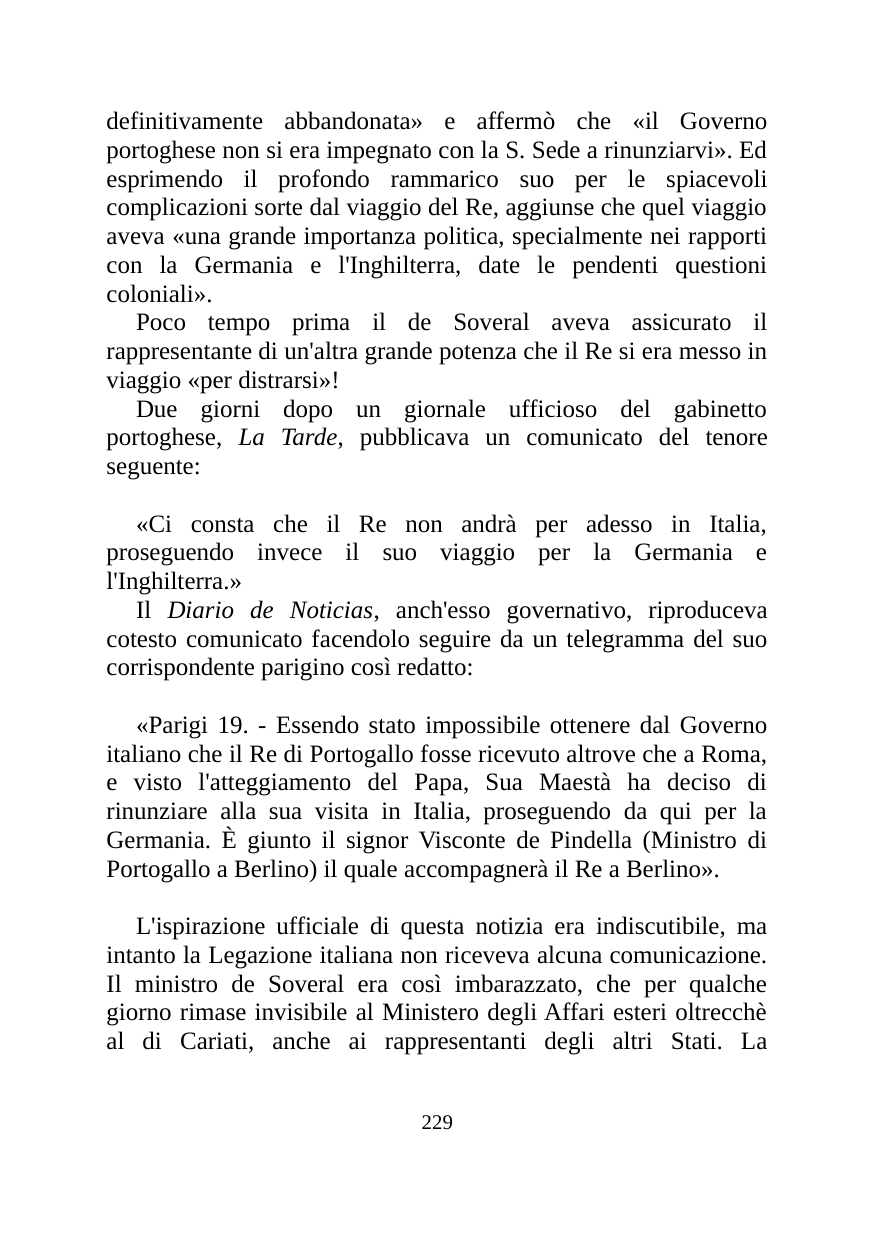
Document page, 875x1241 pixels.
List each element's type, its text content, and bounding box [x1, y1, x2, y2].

text Il Diario de Noticias, anch'esso governativo, riproduceva cotesto comunicato facendolo seguire da un telegramma del suo corrispondente parigino così redatto: [106, 595, 768, 681]
text «Ci consta che il Re non andrà per adesso in Italia, proseguendo invece il suo viaggio per la Germania e l'Inghilterra.» [106, 509, 768, 595]
text «Parigi 19. - Essendo stato impossibile ottenere dal Governo italiano che il Re di Portogallo fosse ricevuto altrove che a Roma, e visto l'atteggiamento del Papa, Sua Maestà ha deciso di rinunziare alla sua visita in Italia, proseguendo da qui per la Germania. È giunto il signor Visconte de Pindella (Ministro di Portogallo a Berlino) il quale accompagnerà il Re a Berlino». [106, 710, 768, 882]
text Due giorni dopo un giornale ufficioso del gabinetto portoghese, La Tarde, pubblicava un comunicato del tenore seguente: [106, 394, 768, 480]
text L'ispirazione ufficiale di questa notizia era indiscutibile, ma intanto la Legazione italiana non riceveva alcuna comunicazione. Il ministro de Soveral era così imbarazzato, che per qualche giorno rimase invisibile al Ministero degli Affari esteri oltrecchè al di Cariati, anche ai rappresentanti degli altri Stati. La [106, 911, 768, 1055]
text definitivamente abbandonata» e affermò che «il Governo portoghese non si era impegnato con la S. Sede a rinunziarvi». Ed esprimendo il profondo rammarico suo per le spiacevoli complicazioni sorte dal viaggio del Re, aggiunse che quel viaggio aveva «una grande importanza politica, specialmente nei rapporti con la Germania e l'Inghilterra, date le pendenti questioni coloniali». [106, 106, 768, 307]
text Poco tempo prima il de Soveral aveva assicurato il rappresentante di un'altra grande potenza che il Re si era messo in viaggio «per distrarsi»! [106, 307, 768, 394]
